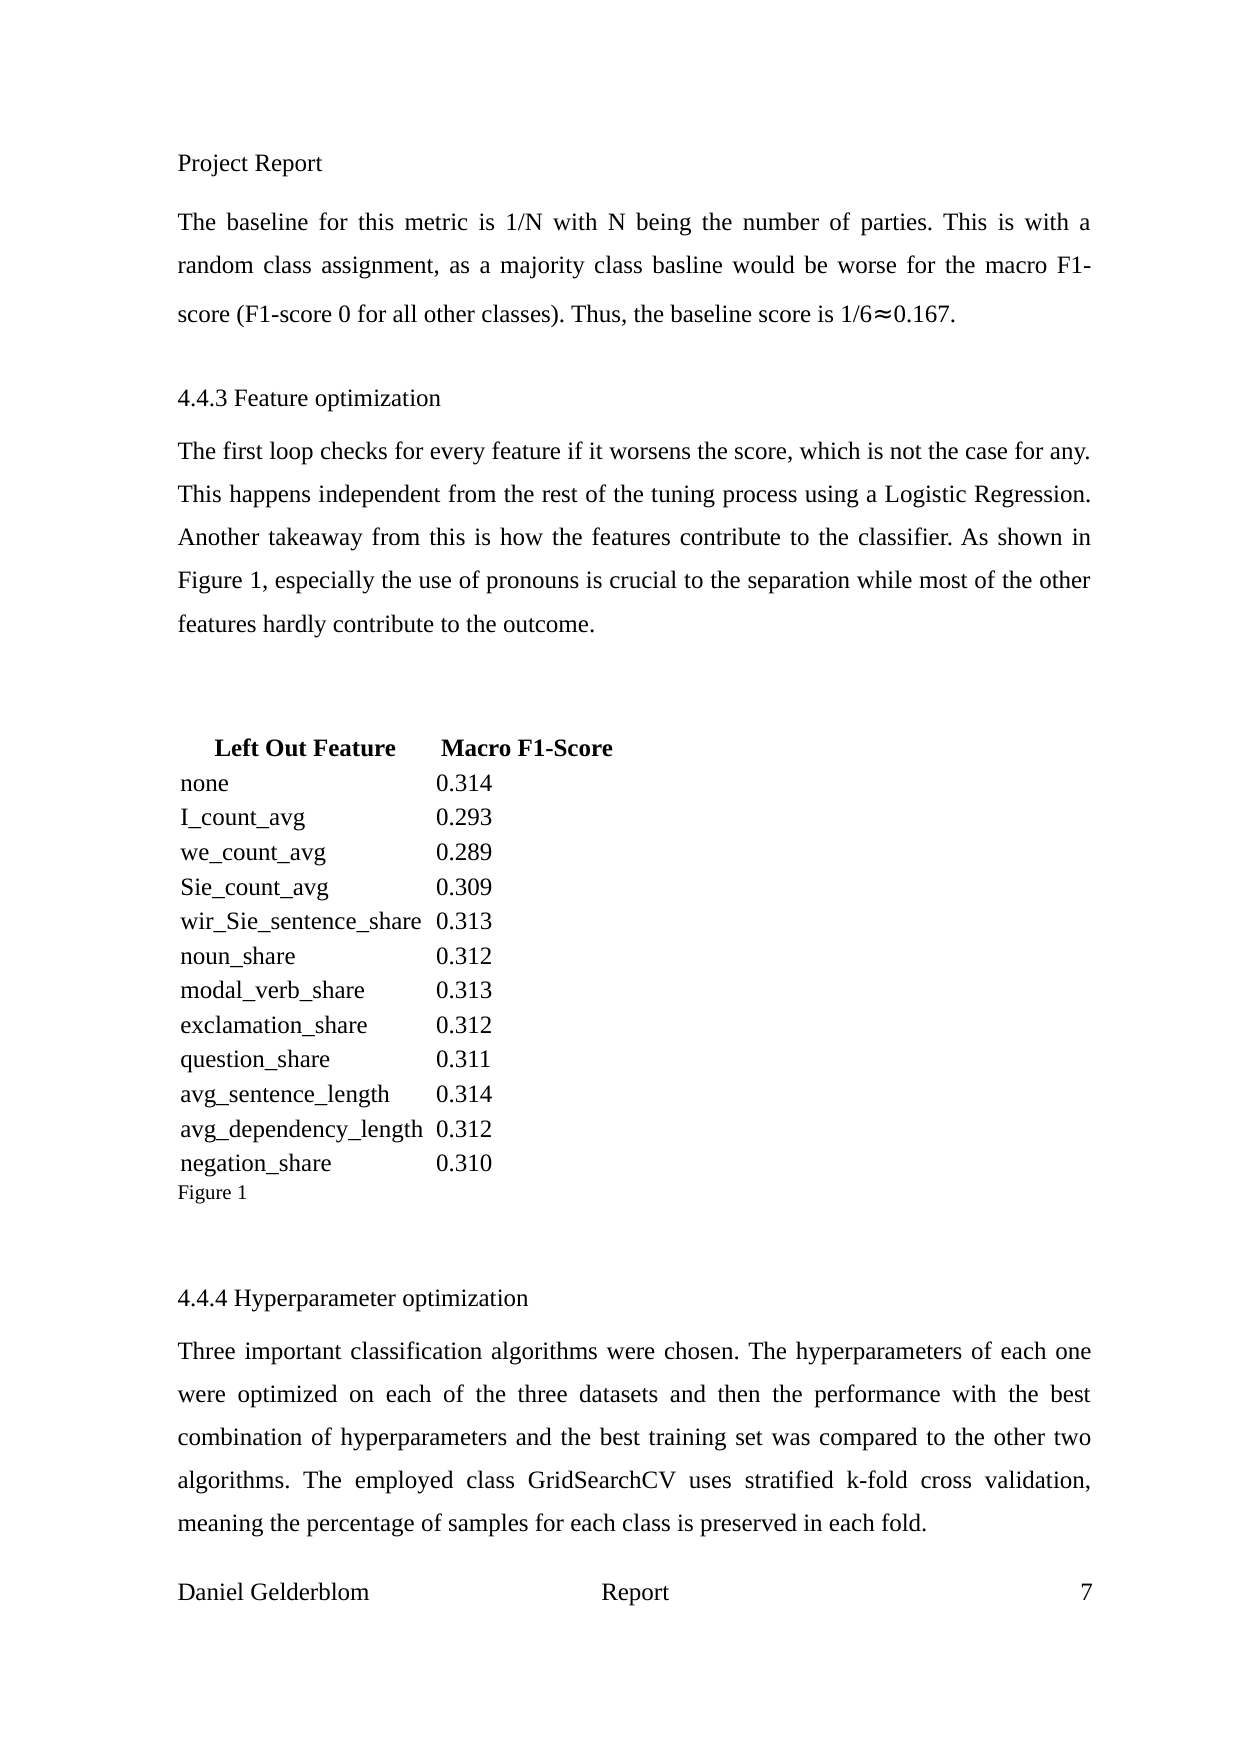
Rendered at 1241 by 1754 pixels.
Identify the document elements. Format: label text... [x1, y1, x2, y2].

table_cell 0.309 [433, 869, 621, 903]
table_cell question_share [177, 1042, 433, 1076]
table_header Left Out Feature [177, 730, 433, 765]
table_cell 0.313 [433, 973, 621, 1007]
table_cell 0.314 [433, 1076, 621, 1111]
table_cell avg_dependency_length [177, 1111, 433, 1145]
table_cell negation_share [177, 1145, 433, 1180]
table_cell 0.312 [433, 1007, 621, 1042]
subtitle 4.4.3 Feature optimization [177, 383, 1093, 412]
table_cell 0.293 [433, 800, 621, 834]
table_cell 0.312 [433, 938, 621, 972]
text The baseline for this metric is 1/N with N being the number of parties. This is with a random class assignment, as a majority class basline would be worse for the macro F1-score (F1-score 0 for all other classes). Thus, the baseline score is 1/6≈0.167. [177, 207, 1093, 329]
table_cell 0.314 [433, 765, 621, 799]
table_cell 0.310 [433, 1145, 621, 1180]
table_cell we_count_avg [177, 834, 433, 869]
table_cell I_count_avg [177, 800, 433, 834]
text Three important classification algorithms were chosen. The hyperparameters of each one were optimized on each of the three datasets and then the performance with the best combination of hyperparameters and the best training set was compared to the other two algorithms. The employed class GridSearchCV uses stratified k-fold cross validation, meaning the percentage of samples for each class is preserved in each fold. [177, 1336, 1093, 1537]
table_cell 0.289 [433, 834, 621, 869]
table_cell 0.313 [433, 903, 621, 938]
text The first loop checks for every feature if it worsens the score, which is not the case for any. This happens independent from the rest of the tuning process using a Logistic Regression. Another takeaway from this is how the features contribute to the classifier. As shown in Figure 1, especially the use of pronouns is crucial to the separation while most of the other features hardly contribute to the outcome. [177, 436, 1093, 637]
table_header Macro F1-Score [433, 730, 621, 765]
table_cell noun_share [177, 938, 433, 972]
table_cell modal_verb_share [177, 973, 433, 1007]
table_cell Sie_count_avg [177, 869, 433, 903]
table_cell exclamation_share [177, 1007, 433, 1042]
table_cell 0.311 [433, 1042, 621, 1076]
table_cell 0.312 [433, 1111, 621, 1145]
table_cell wir_Sie_sentence_share [177, 903, 433, 938]
table_cell none [177, 765, 433, 799]
table_cell avg_sentence_length [177, 1076, 433, 1111]
text Figure 1 [177, 1180, 1093, 1204]
subtitle 4.4.4 Hyperparameter optimization [177, 1283, 1093, 1311]
